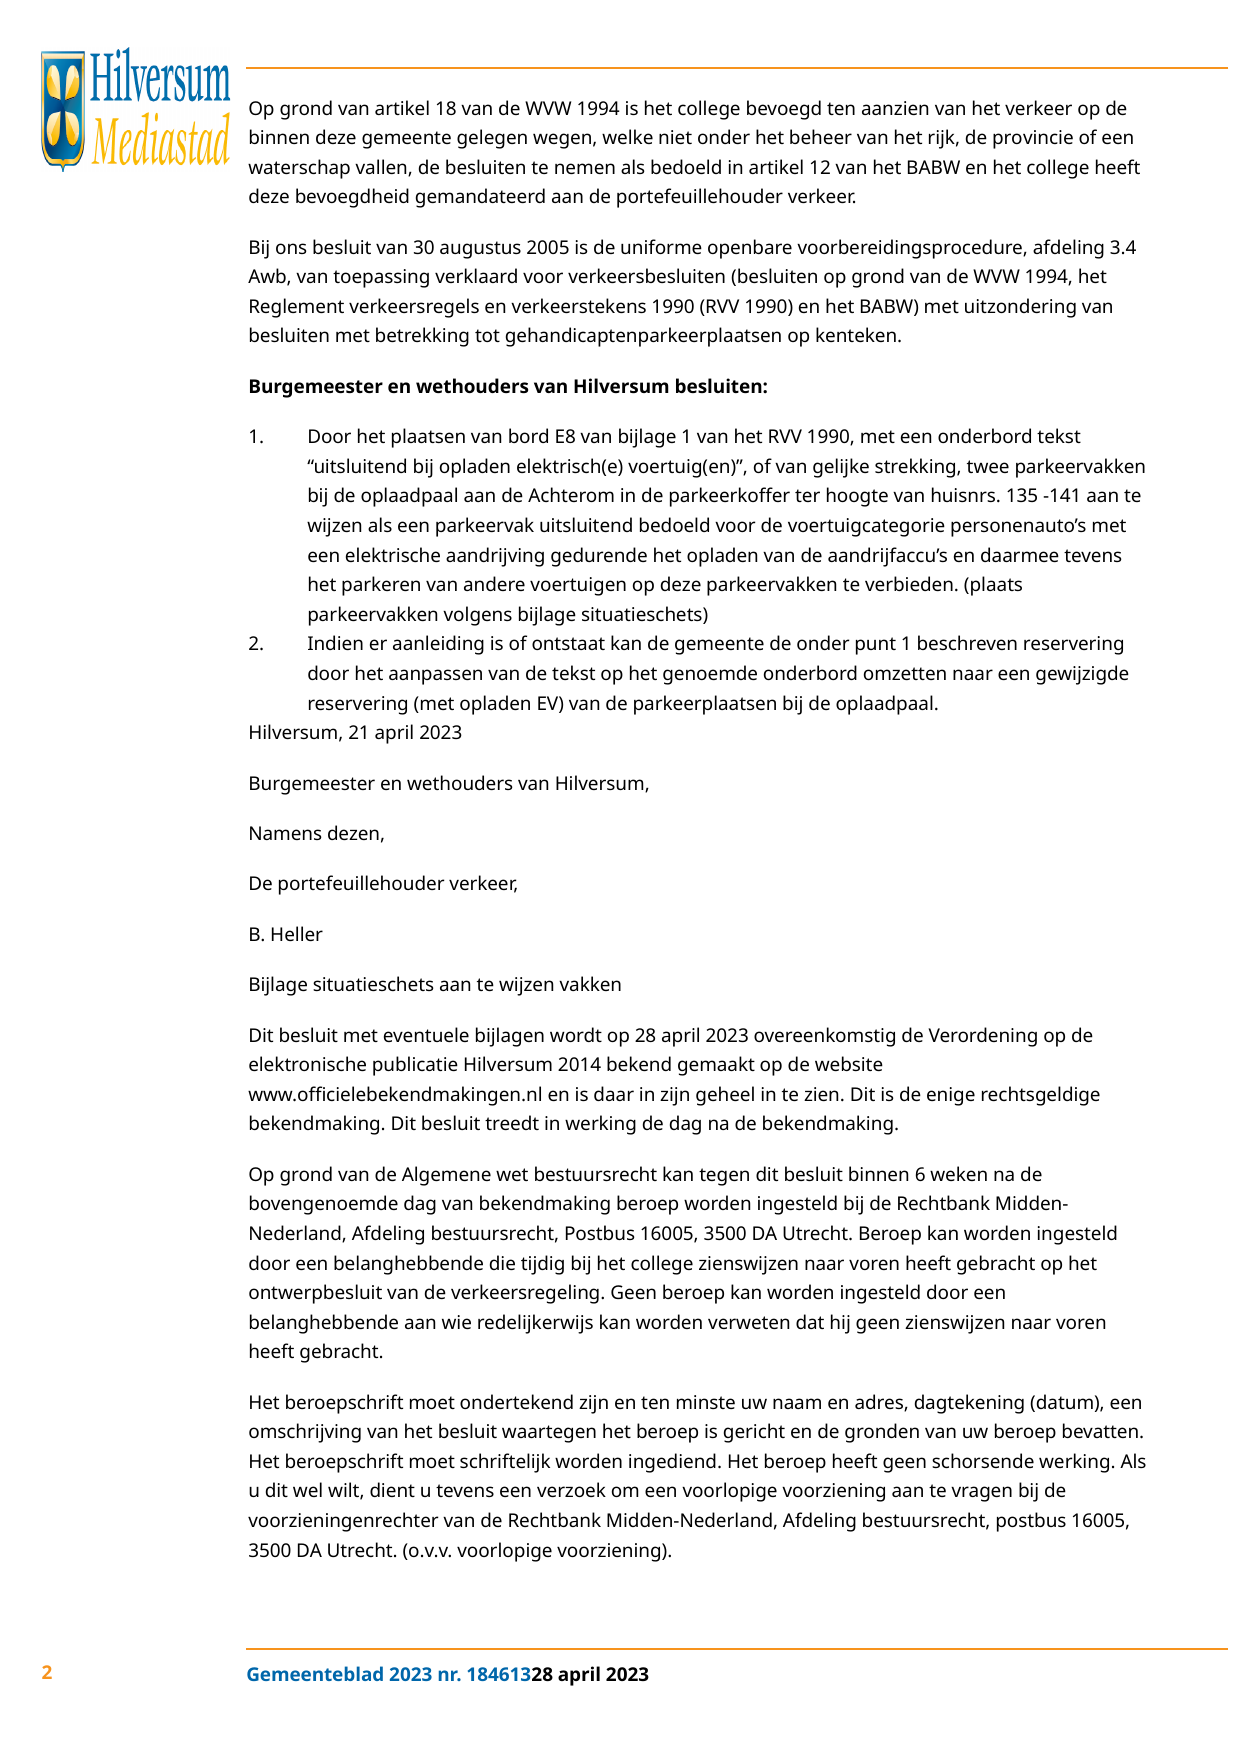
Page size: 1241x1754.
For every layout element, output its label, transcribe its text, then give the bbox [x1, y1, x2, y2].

text Dit besluit met eventuele bijlagen wordt op 28 april 2023 overeenkomstig de Verordening op de elektronische publicatie Hilversum 2014 bekend gemaakt op de website www.officielebekendmakingen.nl en is daar in zijn geheel in te zien. Dit is de enige rechtsgeldige bekendmaking. Dit besluit treedt in werking de dag na de bekendmaking. [248, 1022, 1152, 1136]
picture [41, 47, 231, 172]
text Op grond van de Algemene wet bestuursrecht kan tegen dit besluit binnen 6 weken na de bovengenoemde dag van bekendmaking beroep worden ingesteld bij de Rechtbank Midden-Nederland, Afdeling bestuursrecht, Postbus 16005, 3500 DA Utrecht. Beroep kan worden ingesteld door een belanghebbende die tijdig bij het college zienswijzen naar voren heeft gebracht op het ontwerpbesluit van de verkeersregeling. Geen beroep kan worden ingesteld door een belanghebbende aan wie redelijkerwijs kan worden verweten dat hij geen zienswijzen naar voren heeft gebracht. [248, 1161, 1152, 1364]
text Bij ons besluit van 30 augustus 2005 is de uniforme openbare voorbereidingsprocedure, afdeling 3.4 Awb, van toepassing verklaard voor verkeersbesluiten (besluiten op grond van de WVW 1994, het Reglement verkeersregels en verkeerstekens 1990 (RVV 1990) en het BABW) met uitzondering van besluiten met betrekking tot gehandicaptenparkeerplaatsen op kenteken. [248, 234, 1152, 348]
text Burgemeester en wethouders van Hilversum, [248, 770, 1152, 796]
text B. Heller [248, 921, 1152, 947]
text Burgemeester en wethouders van Hilversum besluiten: [248, 373, 1152, 399]
text De portefeuillehouder verkeer, [248, 871, 1152, 896]
text Het beroepschrift moet ondertekend zijn en ten minste uw naam en adres, dagtekening (datum), een omschrijving van het besluit waartegen het beroep is gericht en de gronden van uw beroep bevatten. Het beroepschrift moet schriftelijk worden ingediend. Het beroep heeft geen schorsende werking. Als u dit wel wilt, dient u tevens een verzoek om een voorlopige voorziening aan te vragen bij de voorzieningenrechter van de Rechtbank Midden-Nederland, Afdeling bestuursrecht, postbus 16005, 3500 DA Utrecht. (o.v.v. voorlopige voorziening). [248, 1389, 1152, 1563]
text Namens dezen, [248, 820, 1152, 846]
text Bijlage situatieschets aan te wijzen vakken [248, 971, 1152, 997]
text Hilversum, 21 april 2023 [248, 719, 1152, 745]
text Op grond van artikel 18 van de WVW 1994 is het colle­ge bevoegd ten aanzien van het verkeer op de binnen deze gemeente gelegen wegen, welke niet onder het beheer van het rijk, de pro­vincie of een waterschap vallen, de besluiten te nemen als bedoeld in artikel 12 van het BABW en het college heeft deze bevoegdheid gemandateerd aan de portefeuillehouder verkeer. [248, 95, 1152, 209]
list Door het plaatsen van bord E8 van bijlage 1 van het RVV 1990, met een onderbord tekst “uitsluitend bij opladen elektrisch(e) voertuig(en)”, of van gelijke strekking, twee parkeervakken bij de oplaadpaal aan de Achterom in de parkeerkoffer ter hoogte van huisnrs. 135 -141 aan te wijzen als een parkeervak uitsluitend bedoeld voor de voertuigcategorie personenauto’s met een elektrische aandrijving gedurende het opladen van de aandrijfaccu’s en daarmee tevens het parkeren van andere voertuigen op deze parkeervakken te verbieden. (plaats parkeervakken volgens bijlage situatieschets) [248, 423, 1152, 627]
list Indien er aanleiding is of ontstaat kan de gemeente de onder punt 1 beschreven reservering door het aanpassen van de tekst op het genoemde onderbord omzetten naar een gewijzigde reservering (met opladen EV) van de parkeerplaatsen bij de oplaadpaal. [248, 631, 1152, 716]
